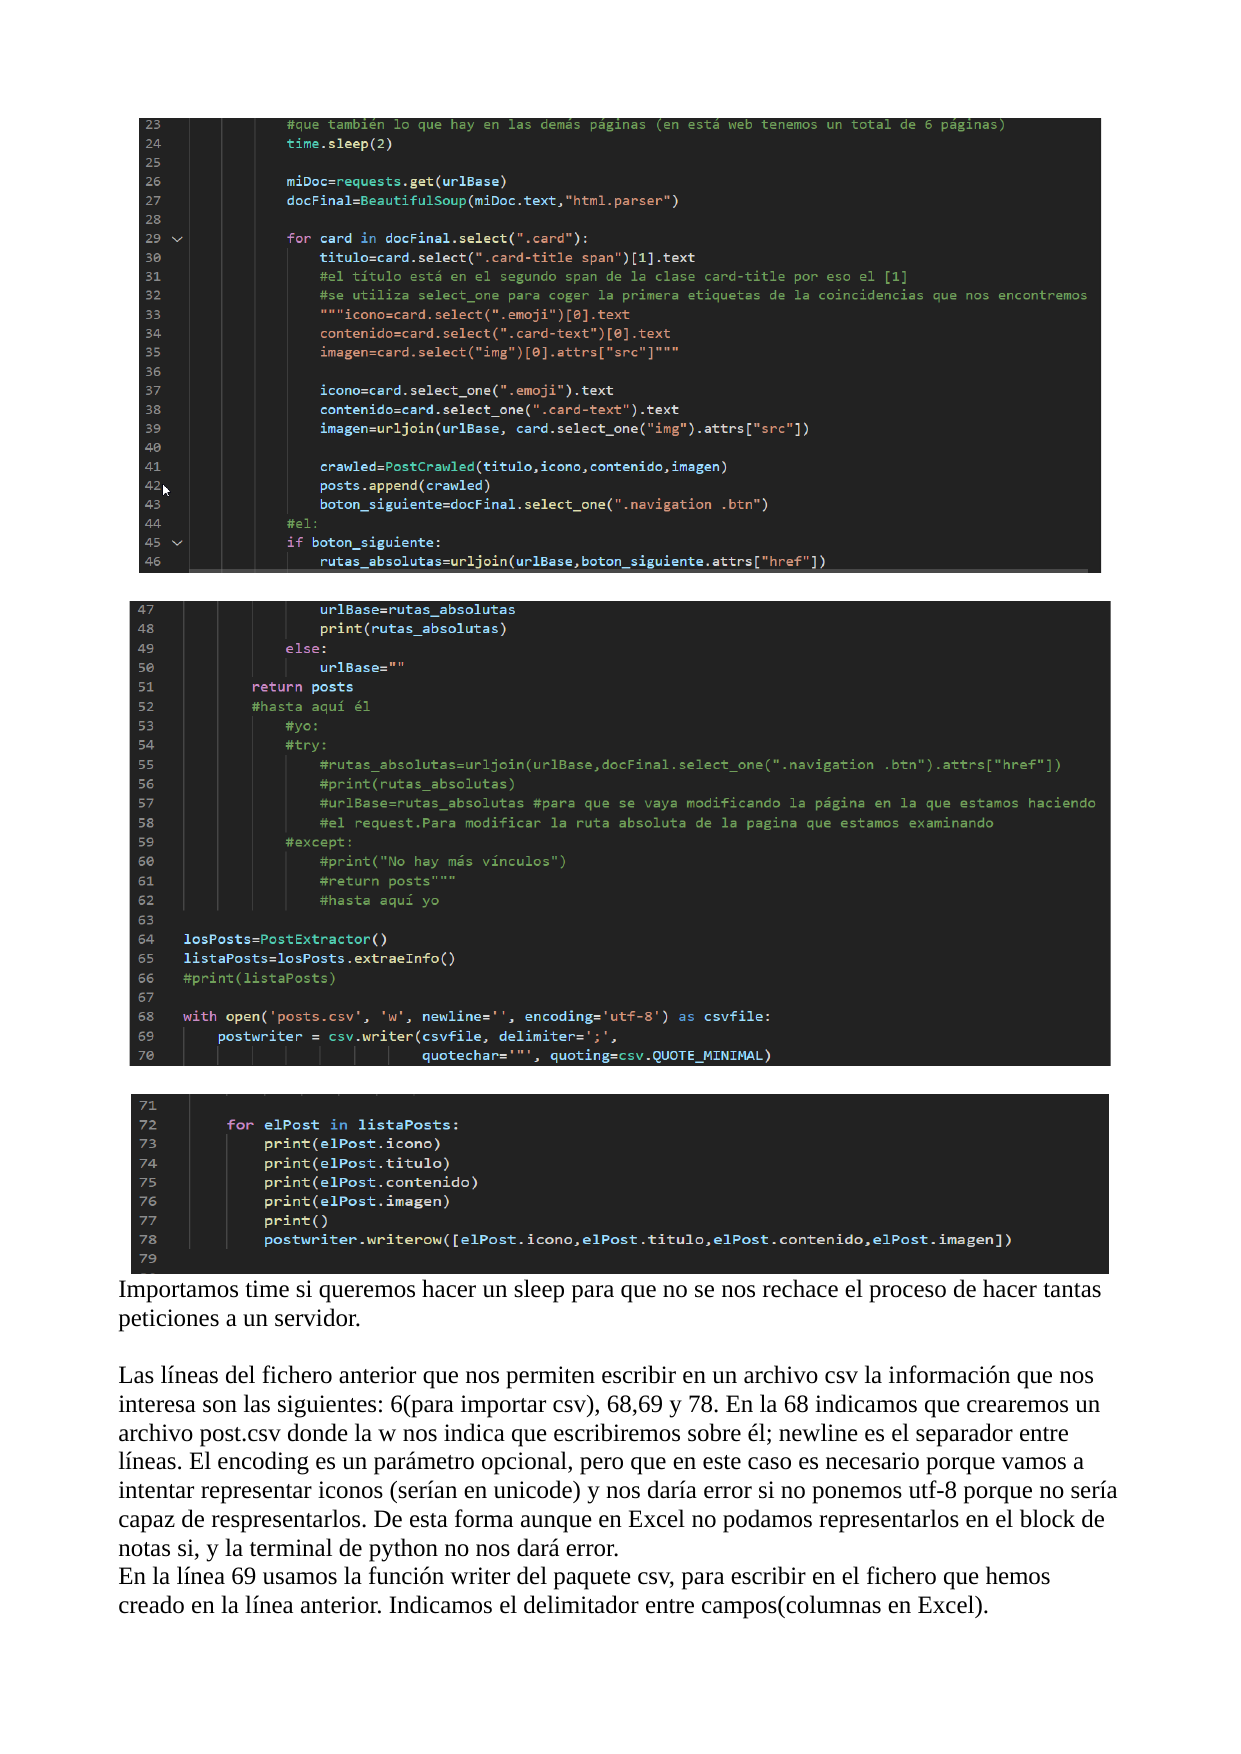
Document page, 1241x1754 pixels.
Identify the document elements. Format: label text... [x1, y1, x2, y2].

picture [129, 601, 1111, 1066]
text Importamos time si queremos hacer un sleep para que no se nos rechace el proceso de hacer tantas peticiones a un servidor. [118, 1274, 1122, 1331]
picture [131, 1094, 1109, 1274]
text En la línea 69 usamos la función writer del paquete csv, para escribir en el fichero que hemos creado en la línea anterior. Indicamos el delimitador entre campos(columnas en Excel). [118, 1561, 1122, 1619]
picture [139, 118, 1102, 573]
text Las líneas del fichero anterior que nos permiten escribir en un archivo csv la información que nos interesa son las siguientes: 6(para importar csv), 68,69 y 78. En la 68 indicamos que crearemos un archivo post.csv donde la w nos indica que escribiremos sobre él; newline es el separador entre líneas. El encoding es un parámetro opcional, pero que en este caso es necesario porque vamos a intentar representar iconos (serían en unicode) y nos daría error si no ponemos utf-8 porque no sería capaz de respresentarlos. De esta forma aunque en Excel no podamos representarlos en el block de notas si, y la terminal de python no nos dará error. [118, 1360, 1122, 1561]
